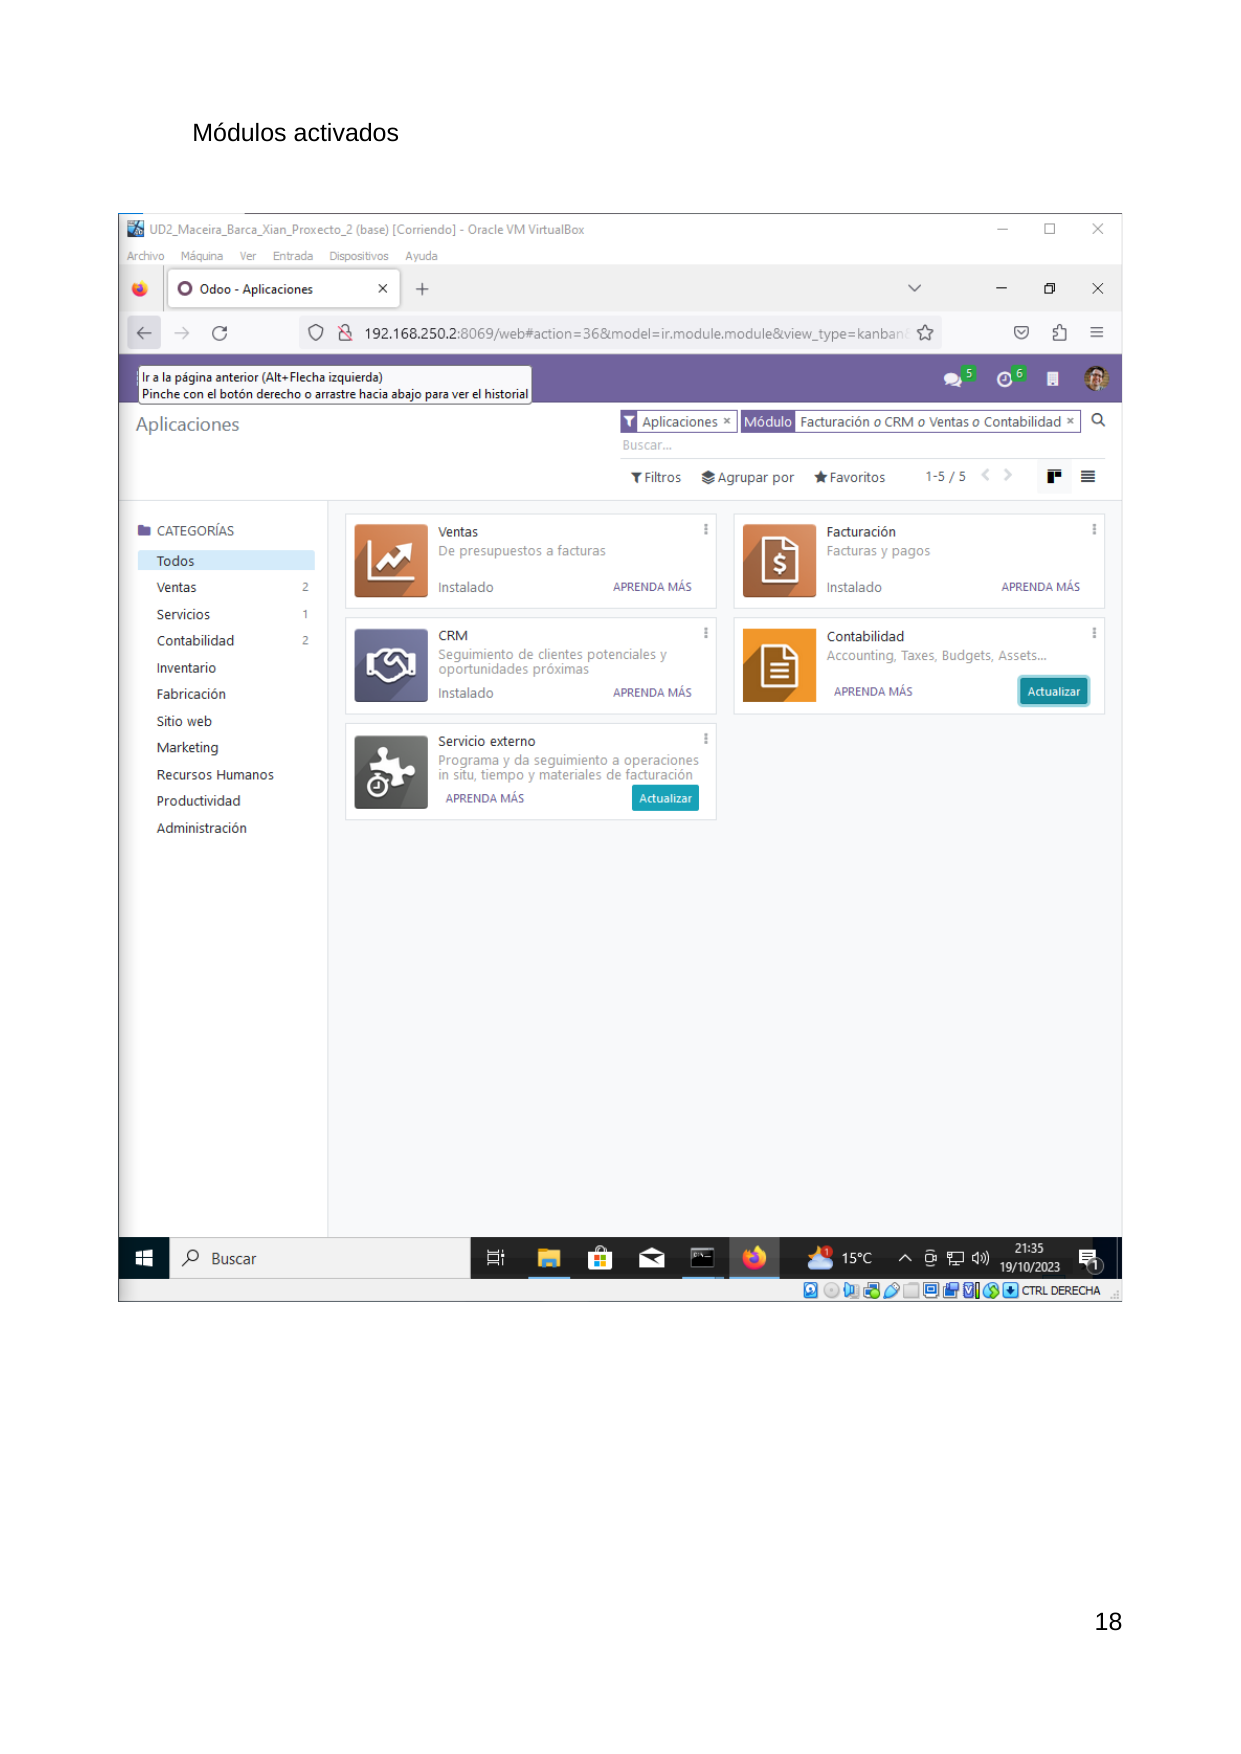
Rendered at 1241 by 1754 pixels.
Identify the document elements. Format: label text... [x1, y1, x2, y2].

picture [118, 213, 1123, 1302]
text Módulos activados [118, 118, 1122, 147]
